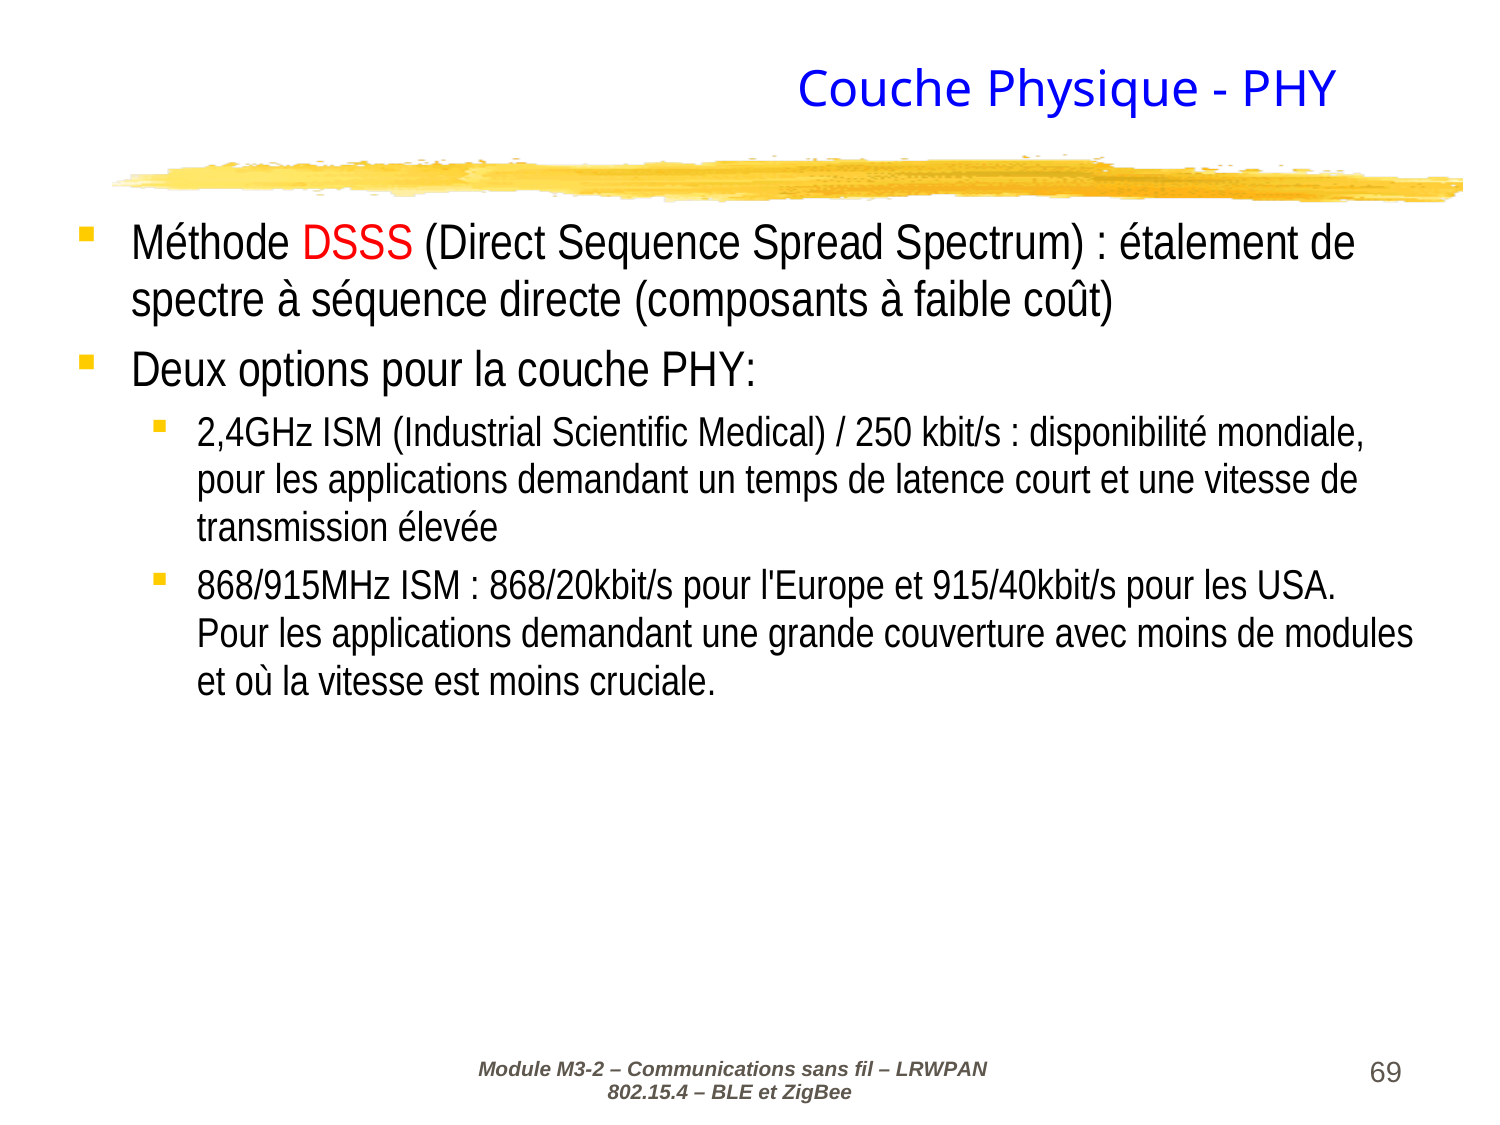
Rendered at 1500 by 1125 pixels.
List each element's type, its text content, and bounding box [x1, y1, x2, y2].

title Couche Physique - PHY [62, 37, 1338, 138]
list Méthode DSSS (Direct Sequence Spread Spectrum) : étalement de spectre à séquence directe (composants à faible coût) Deux options pour la couche PHY: 2,4GHz ISM (Industrial Scientific Medical) / 250 kbit/s : disponibilité mondiale, pour les applications demandant un temps de latence court et une vitesse de transmission élevée 868/915MHz ISM : 868/20kbit/s pour l'Europe et 915/40kbit/s pour les USA. Pour les applications demandant une grande couverture avec moins de modules et où la vitesse est moins cruciale. [74, 212, 1417, 709]
picture [112, 149, 1463, 213]
